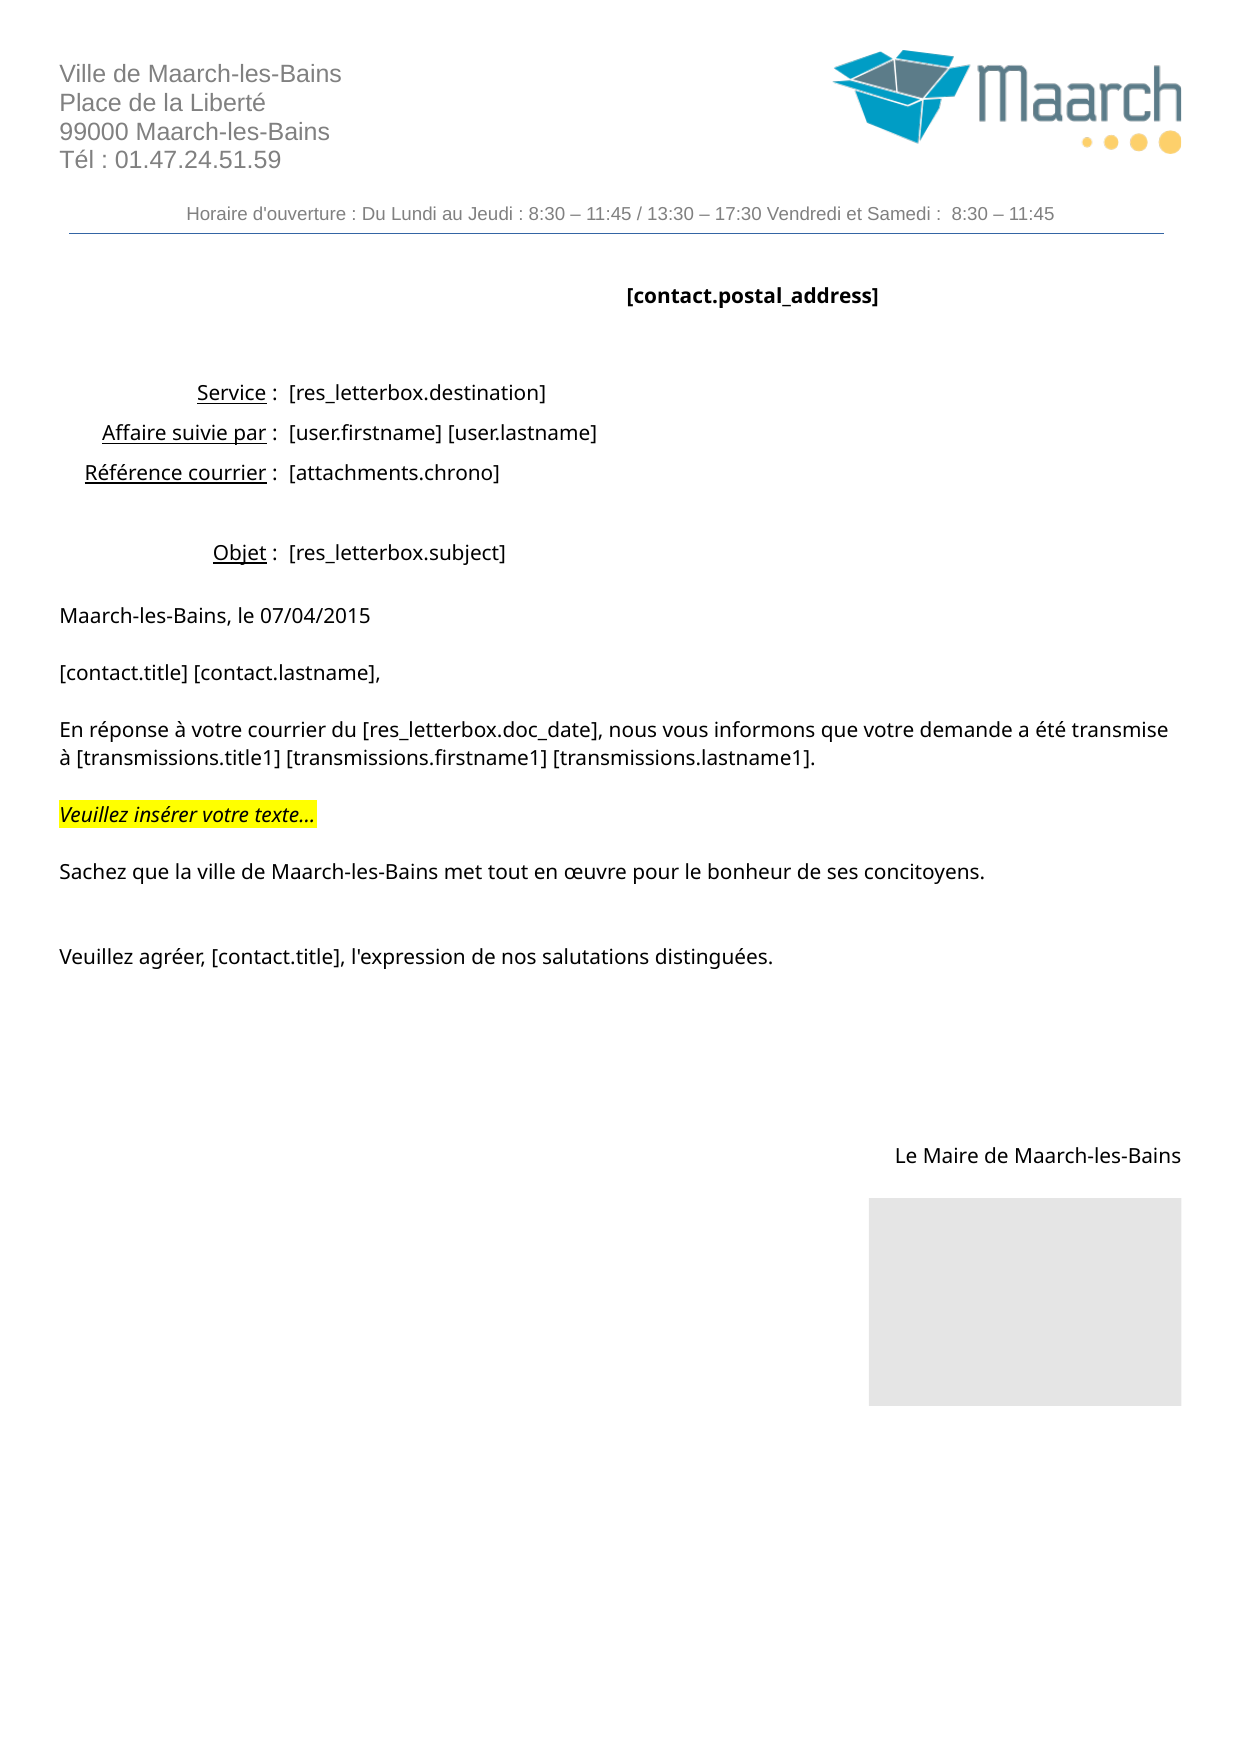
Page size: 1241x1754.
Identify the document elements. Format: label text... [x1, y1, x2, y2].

text [contact.title] [contact.lastname], [59, 658, 1181, 686]
table_header [60, 275, 621, 315]
table_cell [res_letterbox.subject] [283, 533, 816, 572]
table_cell Référence courrier : [59, 453, 283, 492]
text Veuillez insérer votre texte… [59, 800, 1181, 828]
text Sachez que la ville de Maarch-les-Bains met tout en œuvre pour le bonheur de ses concitoyens. [59, 857, 1181, 885]
picture [868, 1198, 1182, 1406]
table_cell Affaire suivie par : [59, 413, 283, 453]
table_cell [user.firstname] [user.lastname] [283, 413, 816, 453]
table_cell [59, 493, 283, 532]
table_header [res_letterbox.destination] [283, 373, 816, 413]
text En réponse à votre courrier du [res_letterbox.doc_date], nous vous informons que votre demande a été transmise à [transmissions.title1] [transmissions.firstname1] [transmissions.lastname1]. [59, 715, 1181, 772]
text Veuillez agréer, [contact.title], l'expression de nos salutations distinguées. [59, 942, 1181, 971]
text Maarch-les-Bains, le 07/04/2015 [59, 601, 1181, 629]
picture [832, 50, 1182, 154]
table_cell [283, 493, 816, 532]
table_header Service : [59, 373, 283, 413]
table_cell Objet : [59, 533, 283, 572]
table_cell [attachments.chrono] [283, 453, 816, 492]
text Le Maire de Maarch-les-Bains [59, 1141, 1181, 1170]
table_header [contact.postal_address] [621, 275, 1182, 315]
